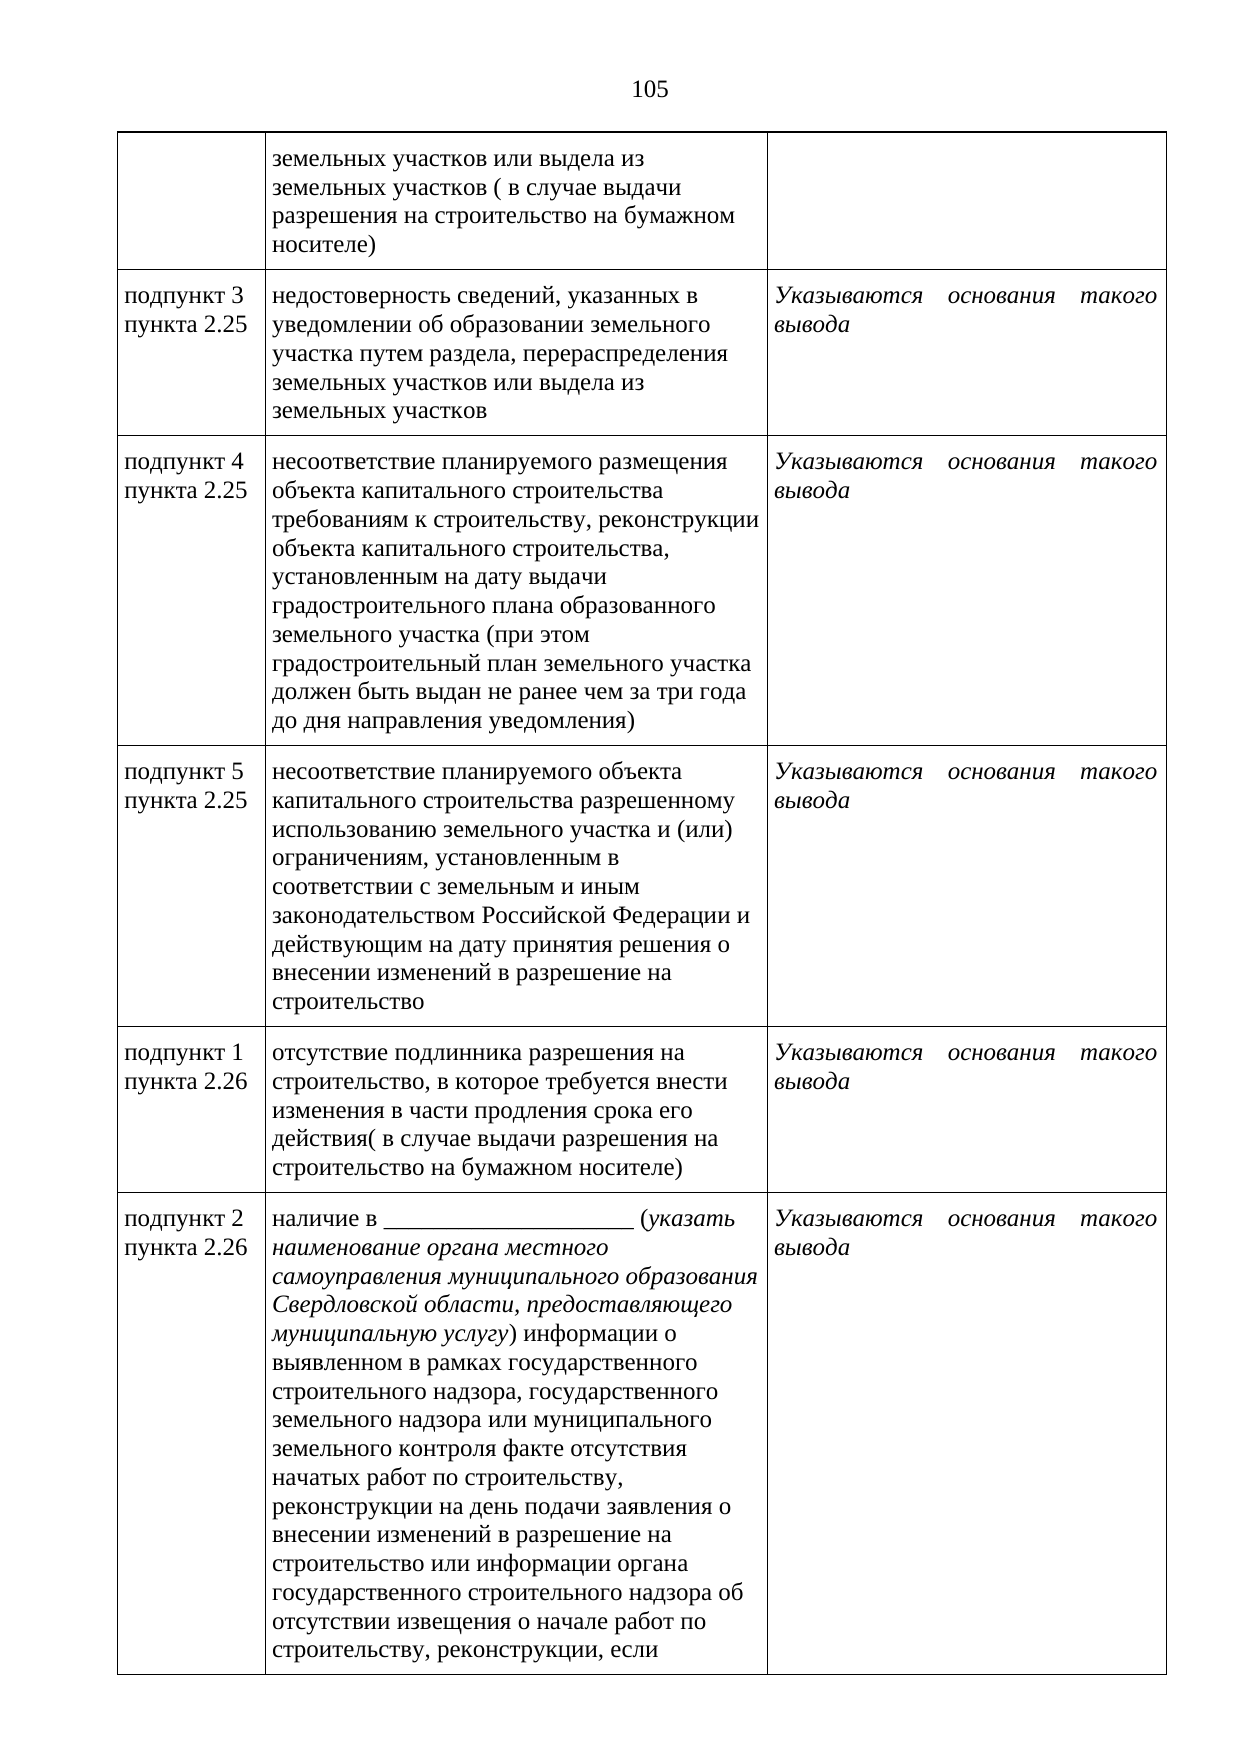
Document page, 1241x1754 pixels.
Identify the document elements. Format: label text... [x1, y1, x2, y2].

table_cell [118, 133, 265, 269]
table_cell подпункт 5 пункта 2.25 [118, 746, 265, 1026]
table_cell Указываются основания такого вывода [768, 1027, 1166, 1192]
table_cell отсутствие подлинника разрешения на строительство, в которое требуется внести изменения в части продления срока его действия( в случае выдачи разрешения на строительство на бумажном носителе) [266, 1027, 767, 1192]
table_cell Указываются основания такого вывода [768, 436, 1166, 744]
table_cell наличие в ____________________ (указать наименование органа местного самоуправления муниципального образования Свердловской области, предоставляющего муниципальную услугу) информации о выявленном в рамках государственного строительного надзора, государственного земельного надзора или муниципального земельного контроля факте отсутствия начатых работ по строительству, реконструкции на день подачи заявления о внесении изменений в разрешение на строительство или информации органа государственного строительного надзора об отсутствии извещения о начале работ по строительству, реконструкции, если [266, 1193, 767, 1674]
table_cell подпункт 3 пункта 2.25 [118, 270, 265, 435]
table_cell недостоверность сведений, указанных в уведомлении об образовании земельного участка путем раздела, перераспределения земельных участков или выдела из земельных участков [266, 270, 767, 435]
table_cell земельных участков или выдела из земельных участков ( в случае выдачи разрешения на строительство на бумажном носителе) [266, 133, 767, 269]
table_cell несоответствие планируемого размещения объекта капитального строительства требованиям к строительству, реконструкции объекта капитального строительства, установленным на дату выдачи градостроительного плана образованного земельного участка (при этом градостроительный план земельного участка должен быть выдан не ранее чем за три года до дня направления уведомления) [266, 436, 767, 744]
table_cell Указываются основания такого вывода [768, 270, 1166, 435]
table_cell подпункт 2 пункта 2.26 [118, 1193, 265, 1674]
table_cell подпункт 1 пункта 2.26 [118, 1027, 265, 1192]
table_cell подпункт 4 пункта 2.25 [118, 436, 265, 744]
table_cell Указываются основания такого вывода [768, 1193, 1166, 1674]
table_cell Указываются основания такого вывода [768, 746, 1166, 1026]
table_cell [768, 133, 1166, 269]
table_cell несоответствие планируемого объекта капитального строительства разрешенному использованию земельного участка и (или) ограничениям, установленным в соответствии с земельным и иным законодательством Российской Федерации и действующим на дату принятия решения о внесении изменений в разрешение на строительство [266, 746, 767, 1026]
